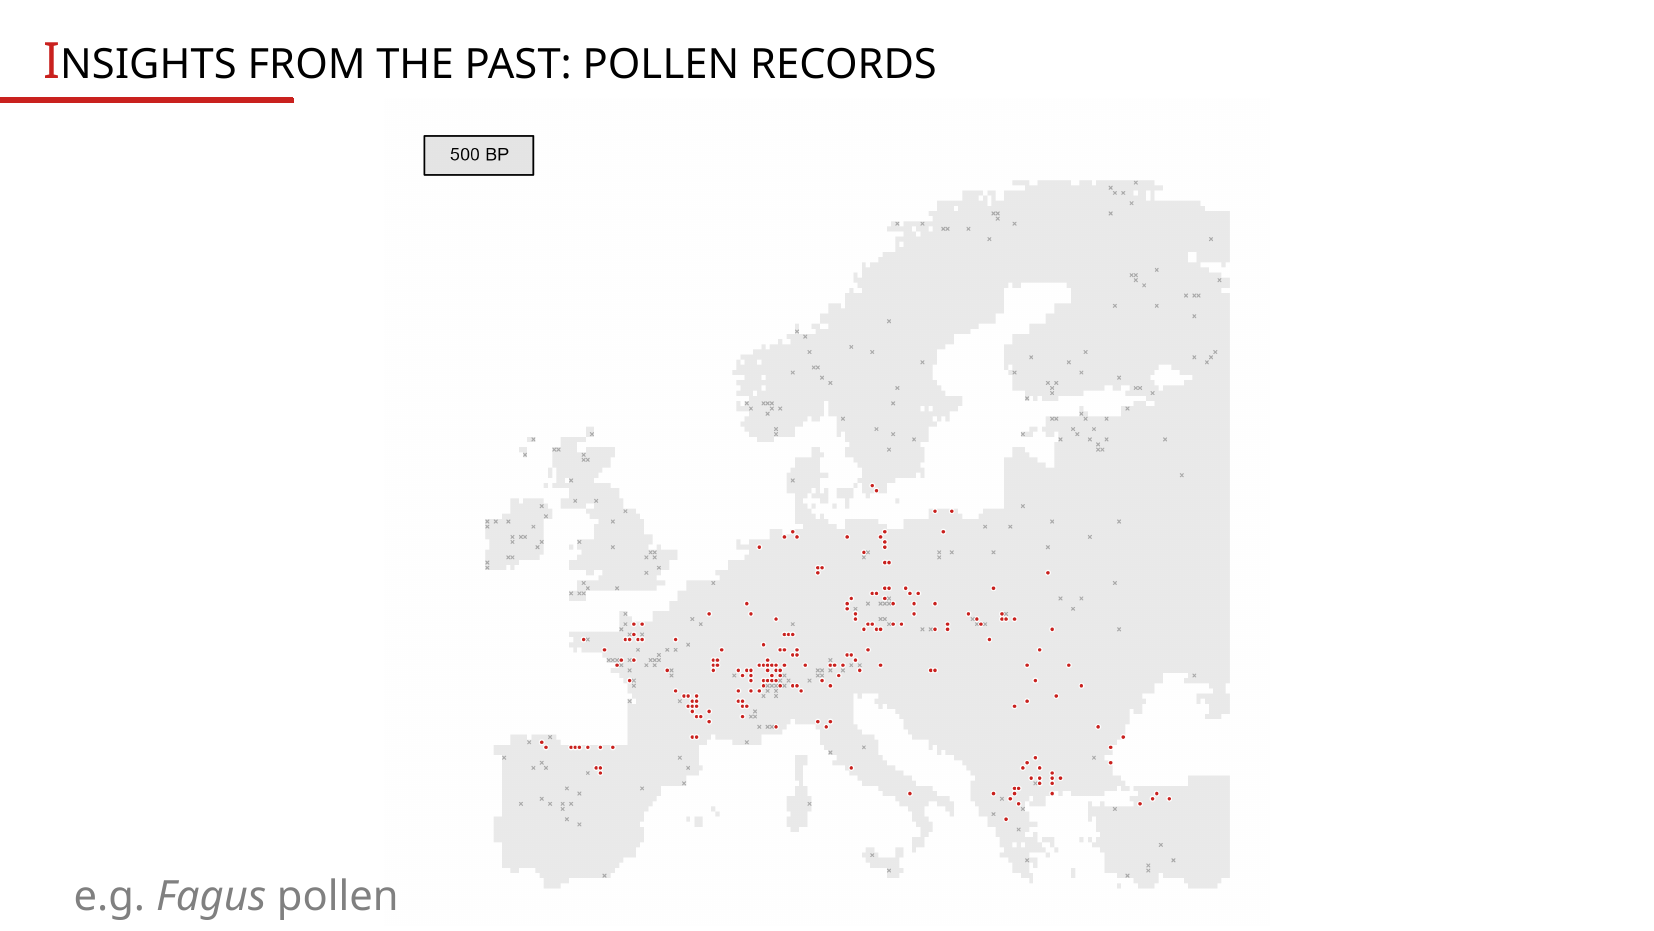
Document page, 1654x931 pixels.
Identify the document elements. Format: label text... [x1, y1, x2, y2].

text_box e.g. Fagus pollen records [0, 858, 473, 931]
picture [384, 98, 1270, 926]
text_box INSIGHTS FROM THE PAST: POLLEN RECORDS [28, 0, 1623, 119]
